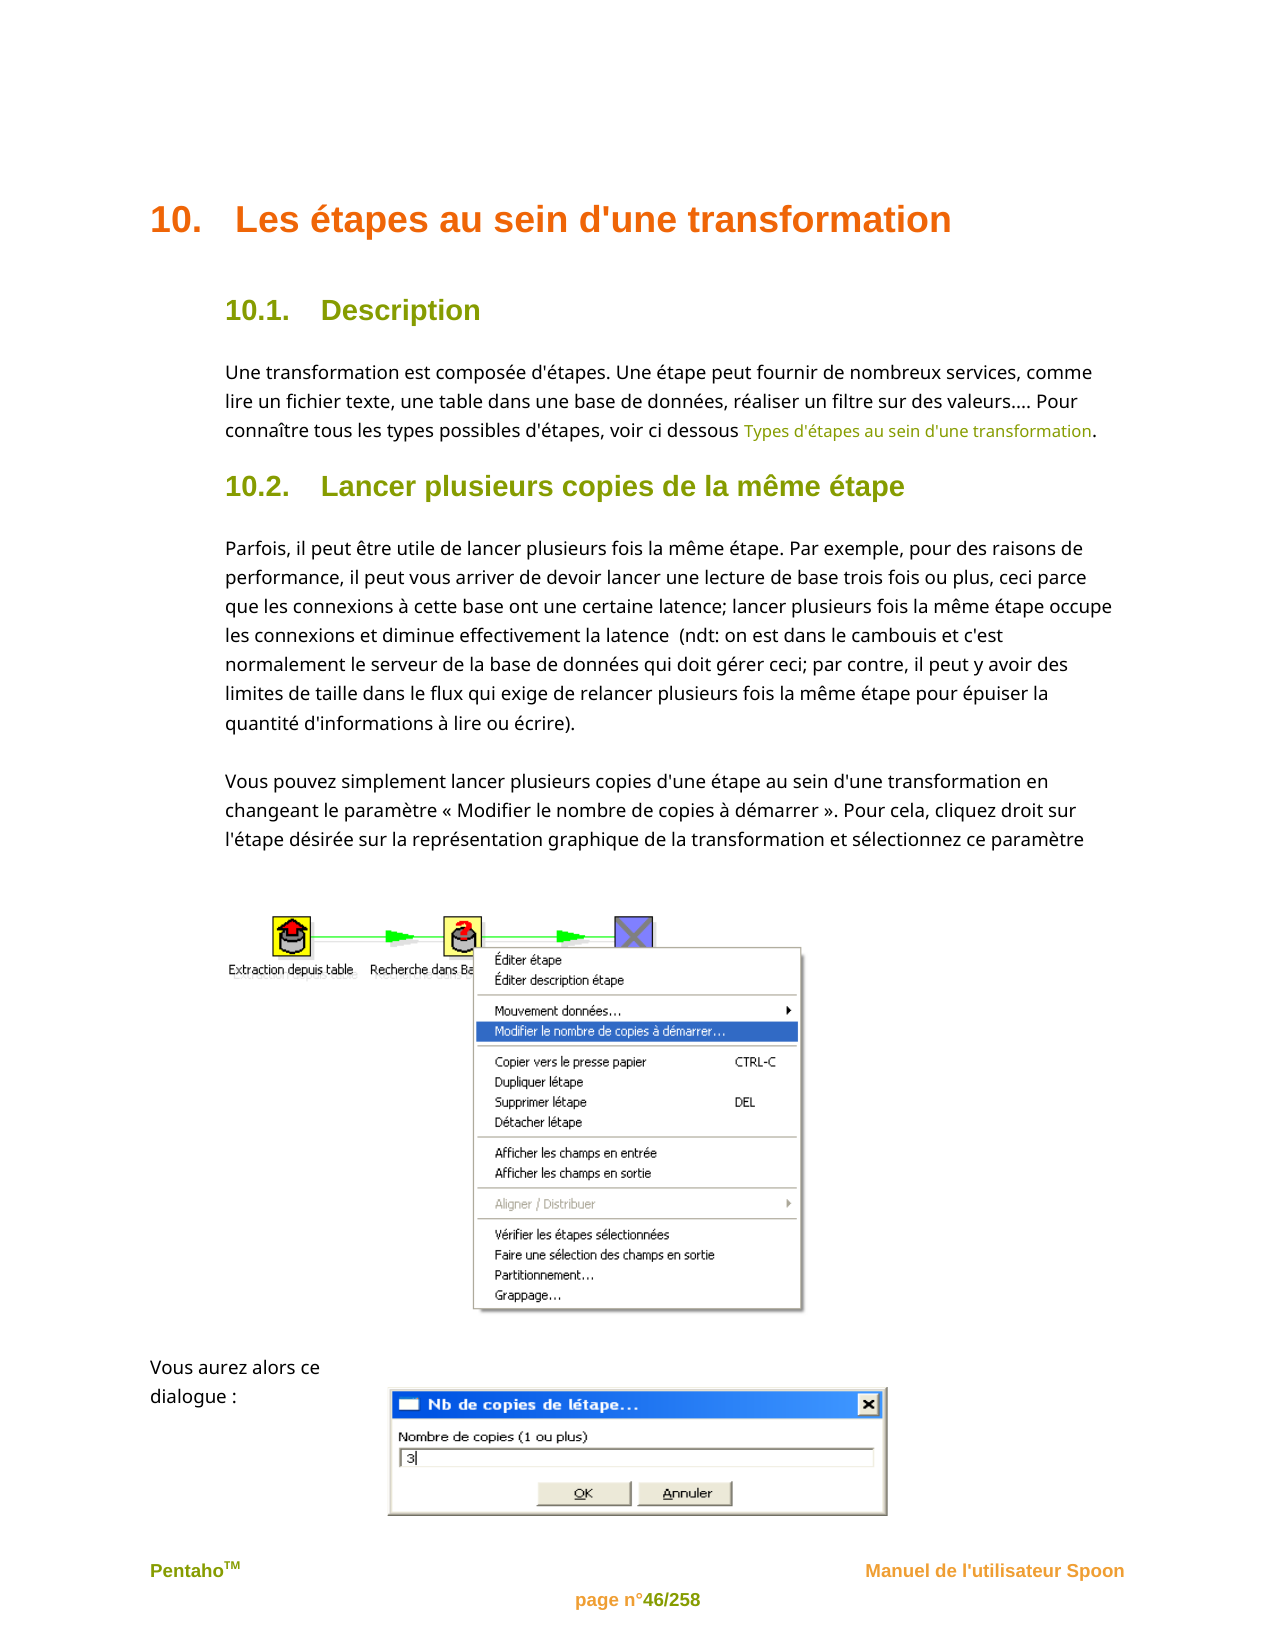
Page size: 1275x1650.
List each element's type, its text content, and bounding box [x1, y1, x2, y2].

subtitle Les étapes au sein d'une transformation [150, 209, 1125, 238]
text Vous pouvez simplement lancer plusieurs copies d'une étape au sein d'une transformation en changeant le paramètre « Modifier le nombre de copies à démarrer ». Pour cela, cliquez droit sur l'étape désirée sur la représentation graphique de la transformation et sélectionnez ce paramètre [225, 765, 1125, 853]
text Parfois, il peut être utile de lancer plusieurs fois la même étape. Par exemple, pour des raisons de performance, il peut vous arriver de devoir lancer une lecture de base trois fois ou plus, ceci parce que les connexions à cette base ont une certaine latence; lancer plusieurs fois la même étape occupe les connexions et diminue effectivement la latence (ndt: on est dans le cambouis et c'est normalement le serveur de la base de données qui doit gérer ceci; par contre, il peut y avoir des limites de taille dans le flux qui exige de relancer plusieurs fois la même étape pour épuiser la quantité d'informations à lire ou écrire). [225, 532, 1125, 736]
picture [387, 1387, 888, 1516]
picture [217, 895, 814, 1320]
text Vous aurez alors ce dialogue : [150, 882, 1125, 1409]
subtitle Lancer plusieurs copies de la même étape [225, 473, 1125, 502]
text Une transformation est composée d'étapes. Une étape peut fournir de nombreux services, comme lire un fichier texte, une table dans une base de données, réaliser un filtre sur des valeurs.... Pour connaître tous les types possibles d'étapes, voir ci dessous Types d'étapes au sein d'une transformation. [225, 356, 1125, 443]
subtitle Description [225, 297, 1125, 326]
